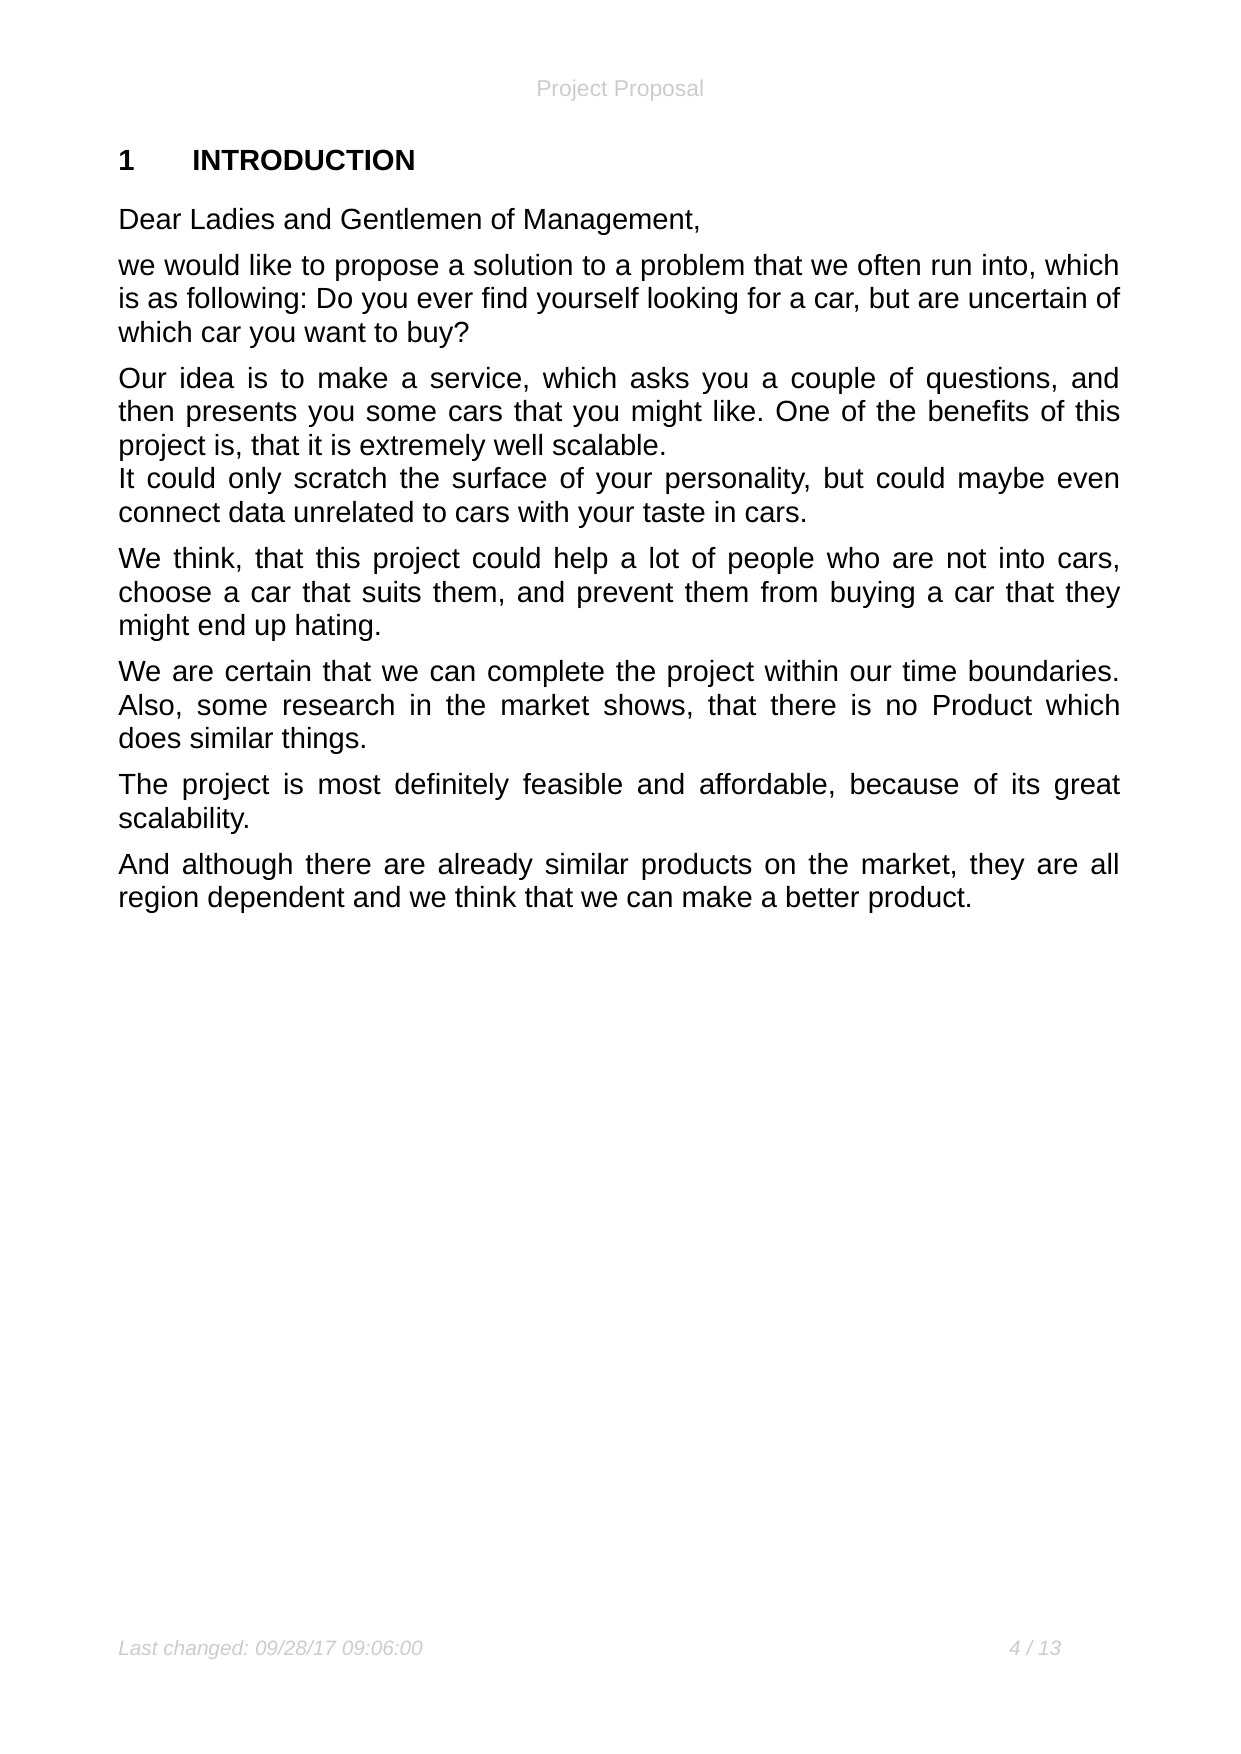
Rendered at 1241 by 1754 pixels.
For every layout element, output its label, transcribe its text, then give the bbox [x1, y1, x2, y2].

text We are certain that we can complete the project within our time boundaries. Also, some research in the market shows, that there is no Product which does similar things. [118, 654, 1122, 755]
text And although there are already similar products on the market, they are all region dependent and we think that we can make a better product. [118, 847, 1122, 914]
text It could only scratch the surface of your personality, but could maybe even connect data unrelated to cars with your taste in cars. [118, 461, 1122, 528]
text we would like to propose a solution to a problem that we often run into, which is as following: Do you ever find yourself looking for a car, but are uncertain of which car you want to buy? [118, 248, 1122, 348]
text Our idea is to make a service, which asks you a couple of questions, and then presents you some cars that you might like. One of the benefits of this project is, that it is extremely well scalable. [118, 361, 1122, 461]
text Dear Ladies and Gentlemen of Management, [118, 202, 1122, 235]
text The project is most definitely feasible and affordable, because of its great scalability. [118, 767, 1122, 834]
subtitle Introduction [118, 143, 1122, 177]
text We think, that this project could help a lot of people who are not into cars, choose a car that suits them, and prevent them from buying a car that they might end up hating. [118, 541, 1122, 642]
